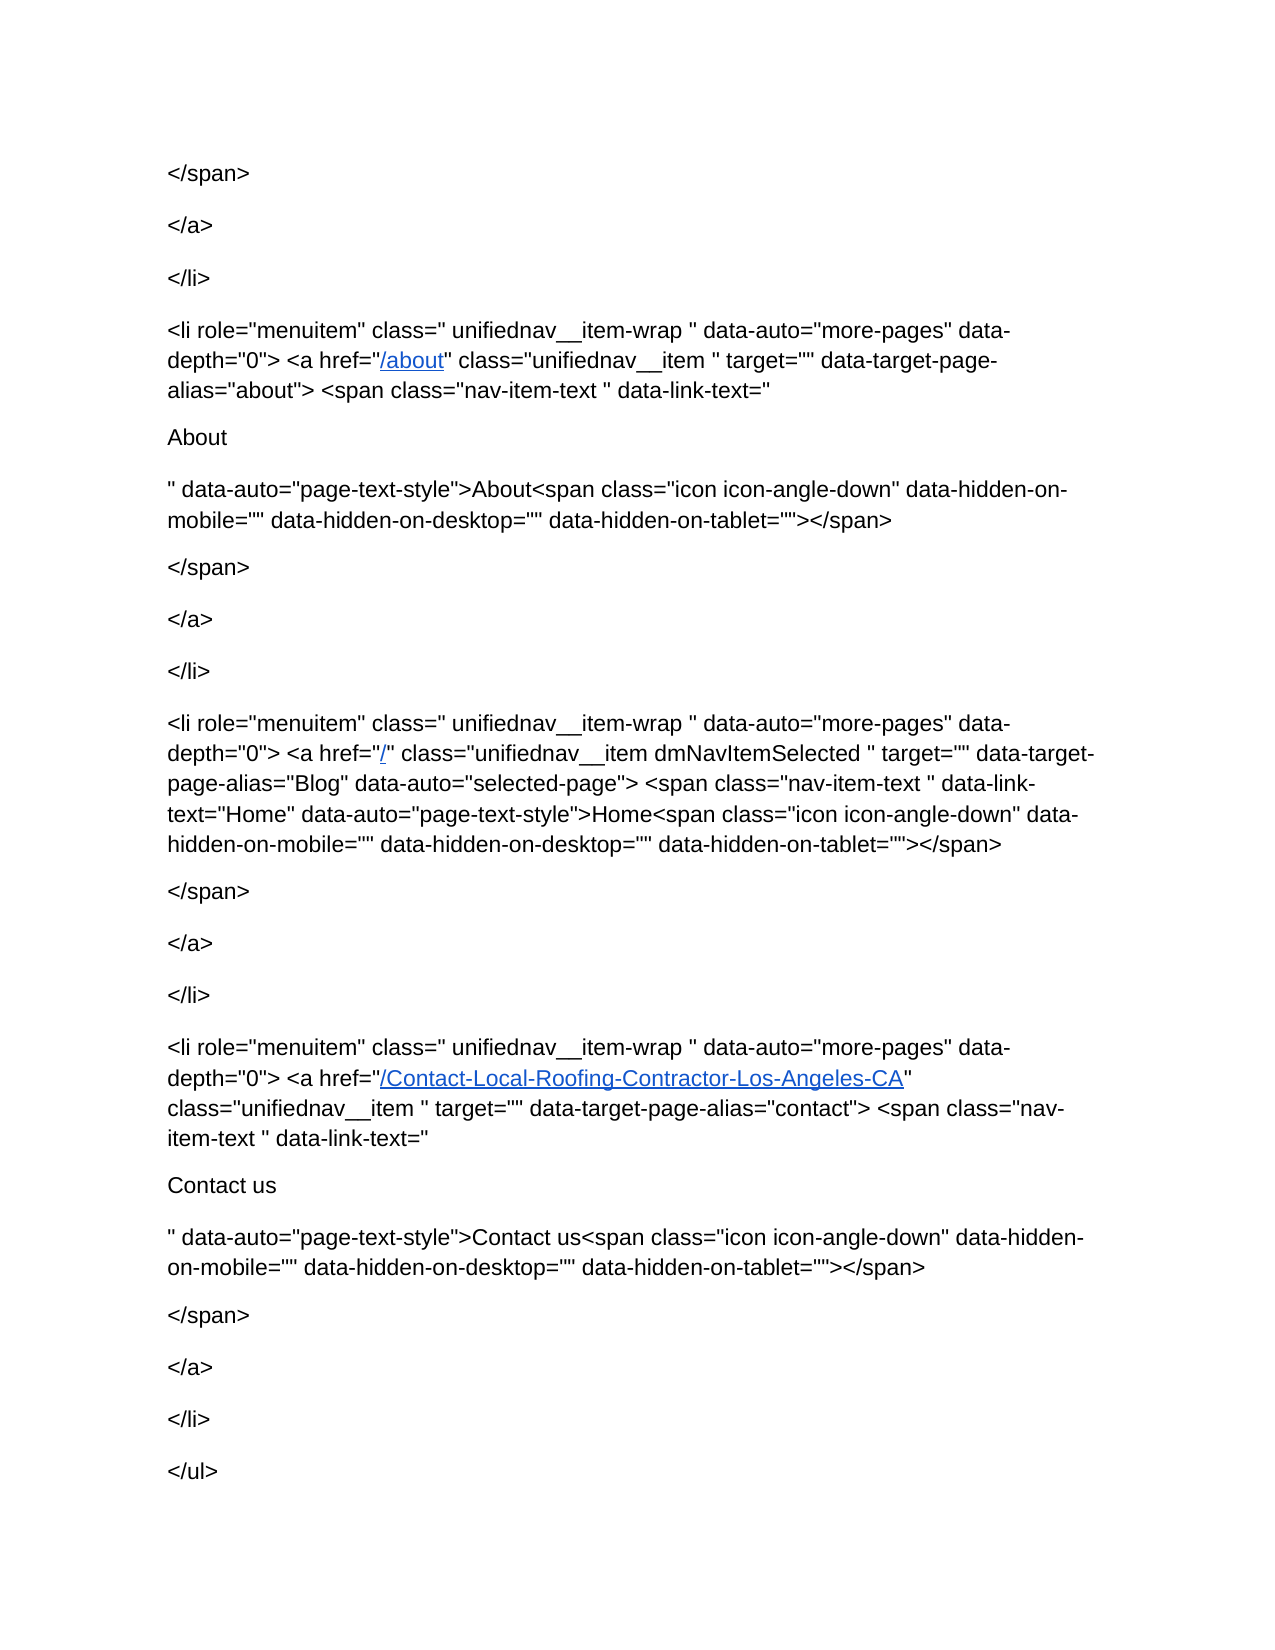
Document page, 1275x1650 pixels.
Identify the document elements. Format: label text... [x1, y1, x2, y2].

table_cell " data-auto="page-text-style">Contact us<span class="icon icon-angle-down" data-hidden-on-mobile="" data-hidden-on-desktop="" data-hidden-on-tablet=""></span> [157, 1214, 1125, 1291]
table_cell [150, 1162, 157, 1214]
table_cell </a> [157, 202, 1125, 254]
table_cell [150, 1214, 157, 1291]
table_cell [150, 648, 157, 699]
table_cell </li> [157, 1395, 1125, 1447]
table_cell </li> [157, 648, 1125, 699]
table_cell <li role="menuitem" class=" unifiednav__item-wrap " data-auto="more-pages" data-depth="0"> <a href="/Contact-Local-Roofing-Contractor-Los-Angeles-CA" class="unifiednav__item " target="" data-target-page-alias="contact"> <span class="nav-item-text " data-link-text=" [157, 1024, 1125, 1162]
table_cell [150, 1291, 157, 1343]
table_cell </li> [157, 254, 1125, 306]
table_cell [150, 254, 157, 306]
table_cell [150, 543, 157, 595]
table_cell </span> [157, 543, 1125, 595]
table_cell </a> [157, 920, 1125, 972]
table_cell [150, 306, 157, 414]
table_cell </span> [157, 868, 1125, 920]
table_cell [150, 1448, 157, 1499]
table_cell </span> [157, 1291, 1125, 1343]
table_cell </a> [157, 595, 1125, 647]
table_cell Contact us [157, 1162, 1125, 1214]
table_cell </ul> [157, 1448, 1125, 1499]
table_cell [150, 202, 157, 254]
table_cell </a> [157, 1343, 1125, 1395]
table_cell [150, 466, 157, 543]
table_cell </li> [157, 972, 1125, 1024]
table_cell [150, 972, 157, 1024]
table_cell [150, 868, 157, 920]
table_cell " data-auto="page-text-style">About<span class="icon icon-angle-down" data-hidden-on-mobile="" data-hidden-on-desktop="" data-hidden-on-tablet=""></span> [157, 466, 1125, 543]
table_cell <li role="menuitem" class=" unifiednav__item-wrap " data-auto="more-pages" data-depth="0"> <a href="/about" class="unifiednav__item " target="" data-target-page-alias="about"> <span class="nav-item-text " data-link-text=" [157, 306, 1125, 414]
table_cell [150, 1024, 157, 1162]
table_cell [150, 595, 157, 647]
table_cell [150, 150, 157, 202]
table_cell [150, 920, 157, 972]
table_cell [150, 414, 157, 466]
table_cell [150, 1395, 157, 1447]
table_cell About [157, 414, 1125, 466]
table_cell </span> [157, 150, 1125, 202]
table_cell <li role="menuitem" class=" unifiednav__item-wrap " data-auto="more-pages" data-depth="0"> <a href="/" class="unifiednav__item dmNavItemSelected " target="" data-target-page-alias="Blog" data-auto="selected-page"> <span class="nav-item-text " data-link-text="Home" data-auto="page-text-style">Home<span class="icon icon-angle-down" data-hidden-on-mobile="" data-hidden-on-desktop="" data-hidden-on-tablet=""></span> [157, 700, 1125, 868]
table_cell [150, 700, 157, 868]
table_cell [150, 1343, 157, 1395]
